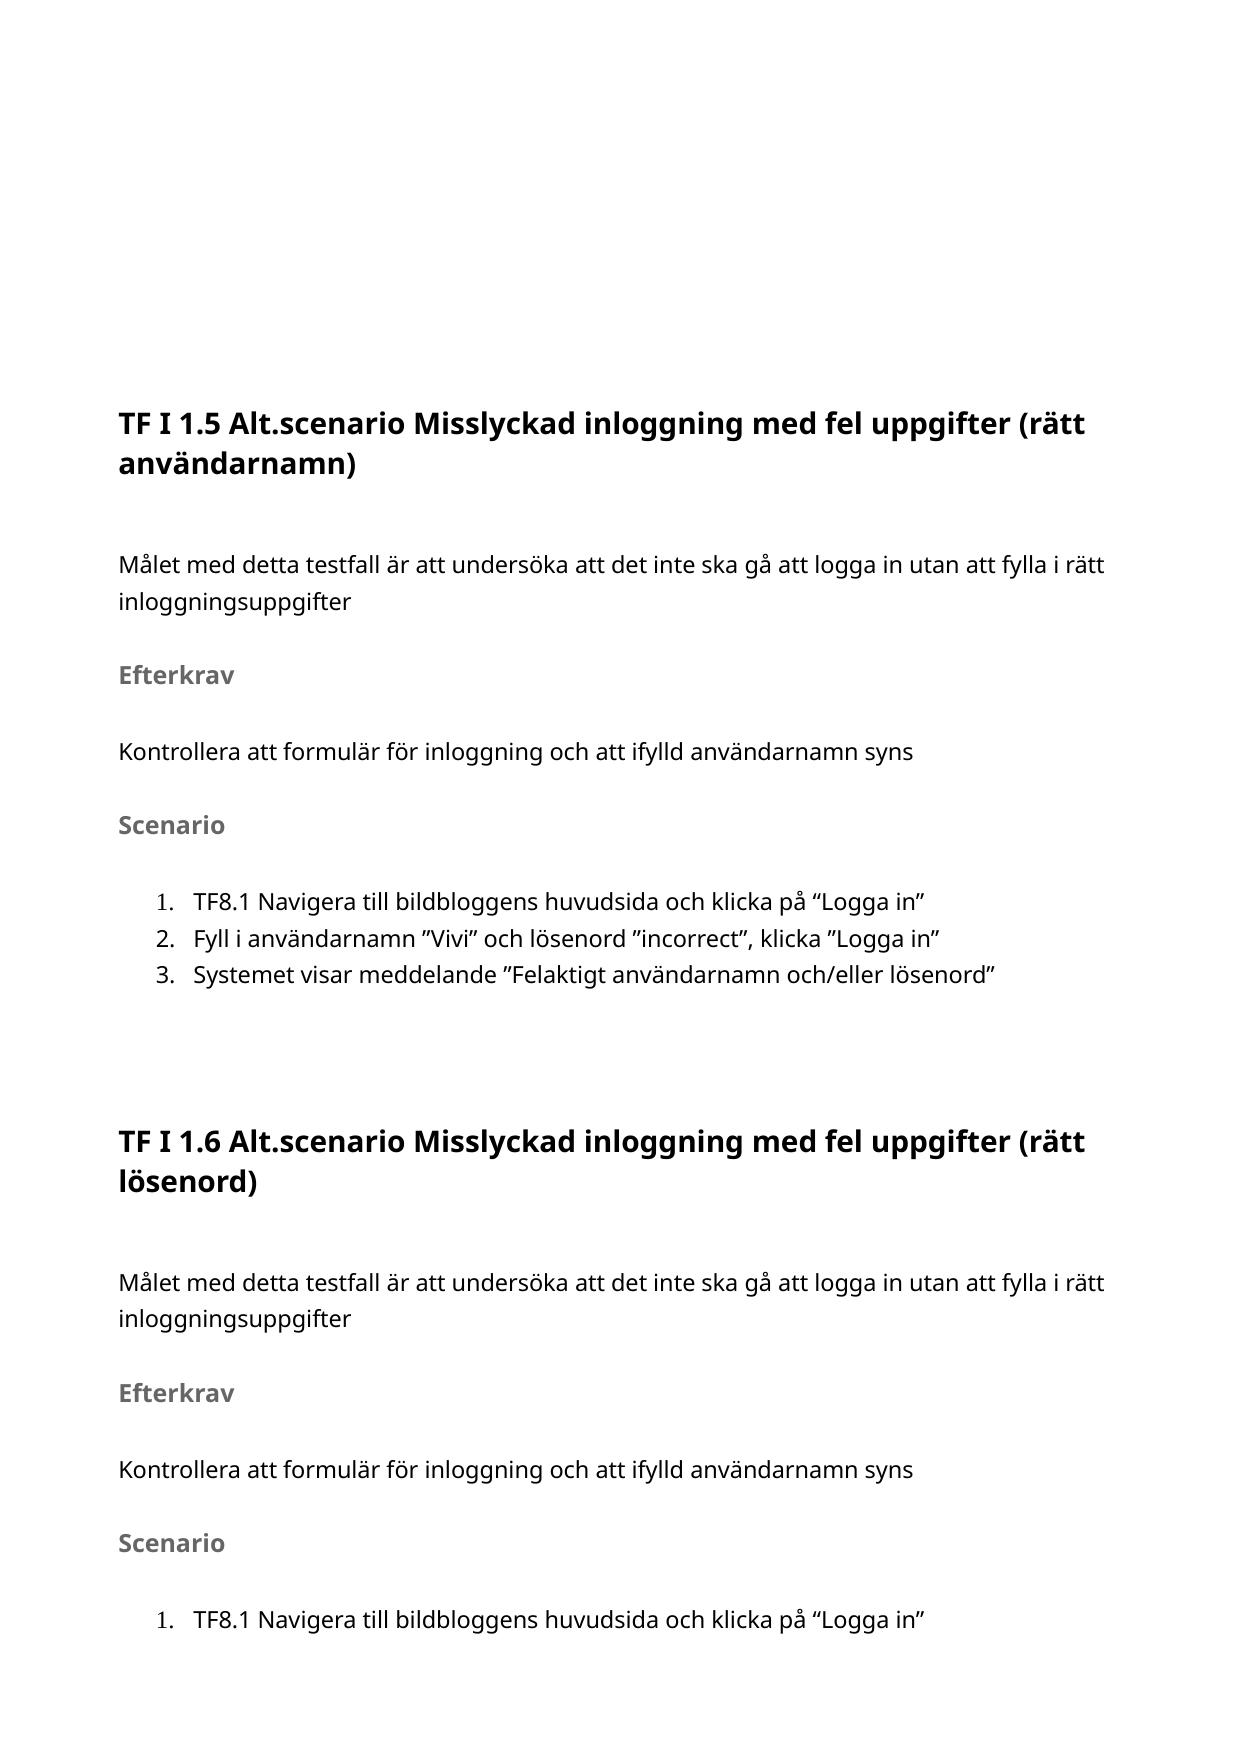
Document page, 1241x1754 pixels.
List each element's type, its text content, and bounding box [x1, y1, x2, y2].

text Kontrollera att formulär för inloggning och att ifylld användarnamn syns [118, 1453, 1122, 1485]
text Efterkrav [118, 1376, 1122, 1409]
text TF I 1.5 Alt.scenario Misslyckad inloggning med fel uppgifter (rätt användarnamn) [118, 402, 1122, 483]
list Fyll i användarnamn ”Vivi” och lösenord ”incorrect”, klicka ”Logga in” [156, 922, 1122, 954]
list TF8.1 Navigera till bildbloggens huvudsida och klicka på “Logga in” [156, 886, 1122, 917]
text Scenario [118, 808, 1122, 842]
list Systemet visar meddelande ”Felaktigt användarnamn och/eller lösenord” [156, 958, 1122, 990]
text Kontrollera att formulär för inloggning och att ifylld användarnamn syns [118, 735, 1122, 767]
text Scenario [118, 1526, 1122, 1560]
text Målet med detta testfall är att undersöka att det inte ska gå att logga in utan att fylla i rätt inloggningsuppgifter [118, 1266, 1122, 1335]
list TF8.1 Navigera till bildbloggens huvudsida och klicka på “Logga in” [156, 1603, 1122, 1635]
text Målet med detta testfall är att undersöka att det inte ska gå att logga in utan att fylla i rätt inloggningsuppgifter [118, 549, 1122, 617]
text TF I 1.6 Alt.scenario Misslyckad inloggning med fel uppgifter (rätt lösenord) [118, 1120, 1122, 1201]
text Efterkrav [118, 658, 1122, 692]
